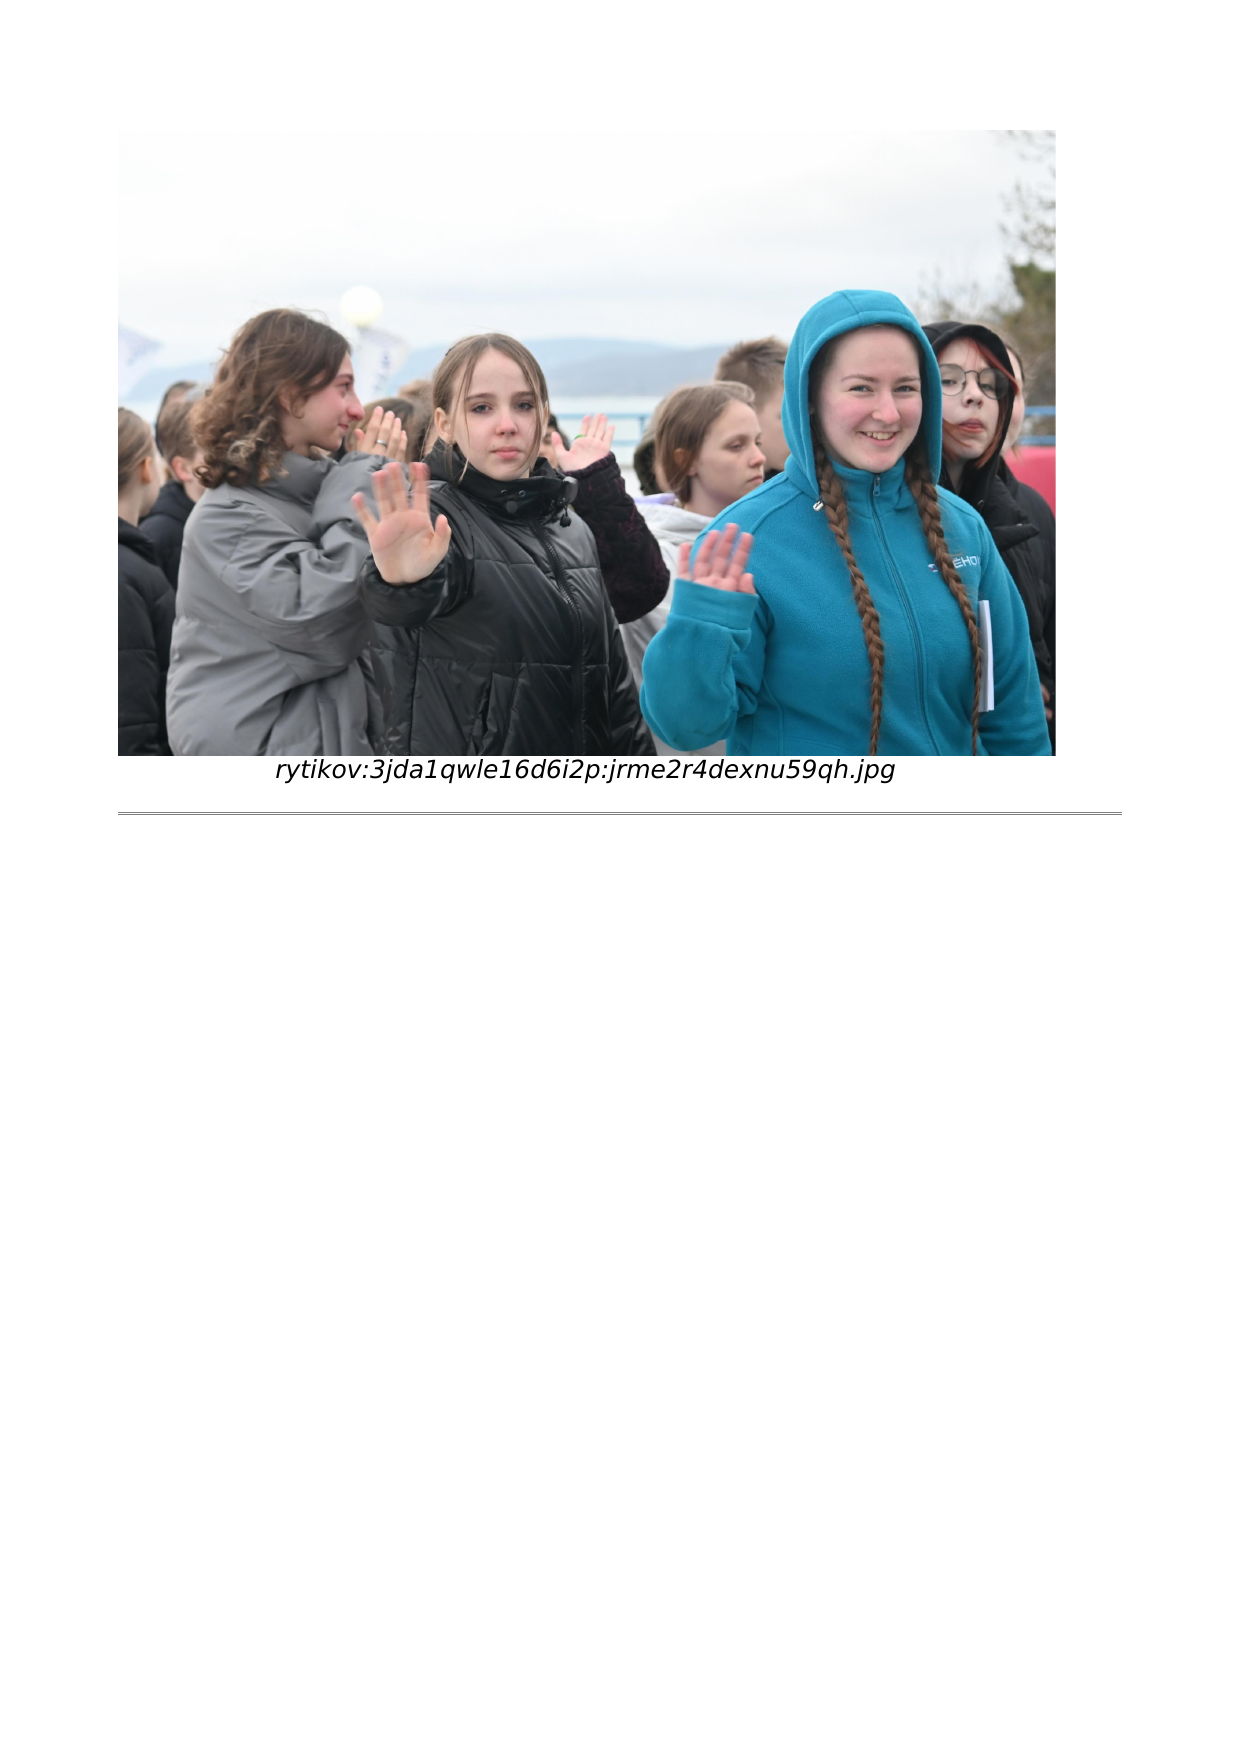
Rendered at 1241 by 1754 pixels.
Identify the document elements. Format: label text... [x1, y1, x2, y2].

picture [118, 130, 1056, 756]
text rytikov:3jda1qwle16d6i2p:jrme2r4dexnu59qh.jpg [118, 756, 1056, 785]
